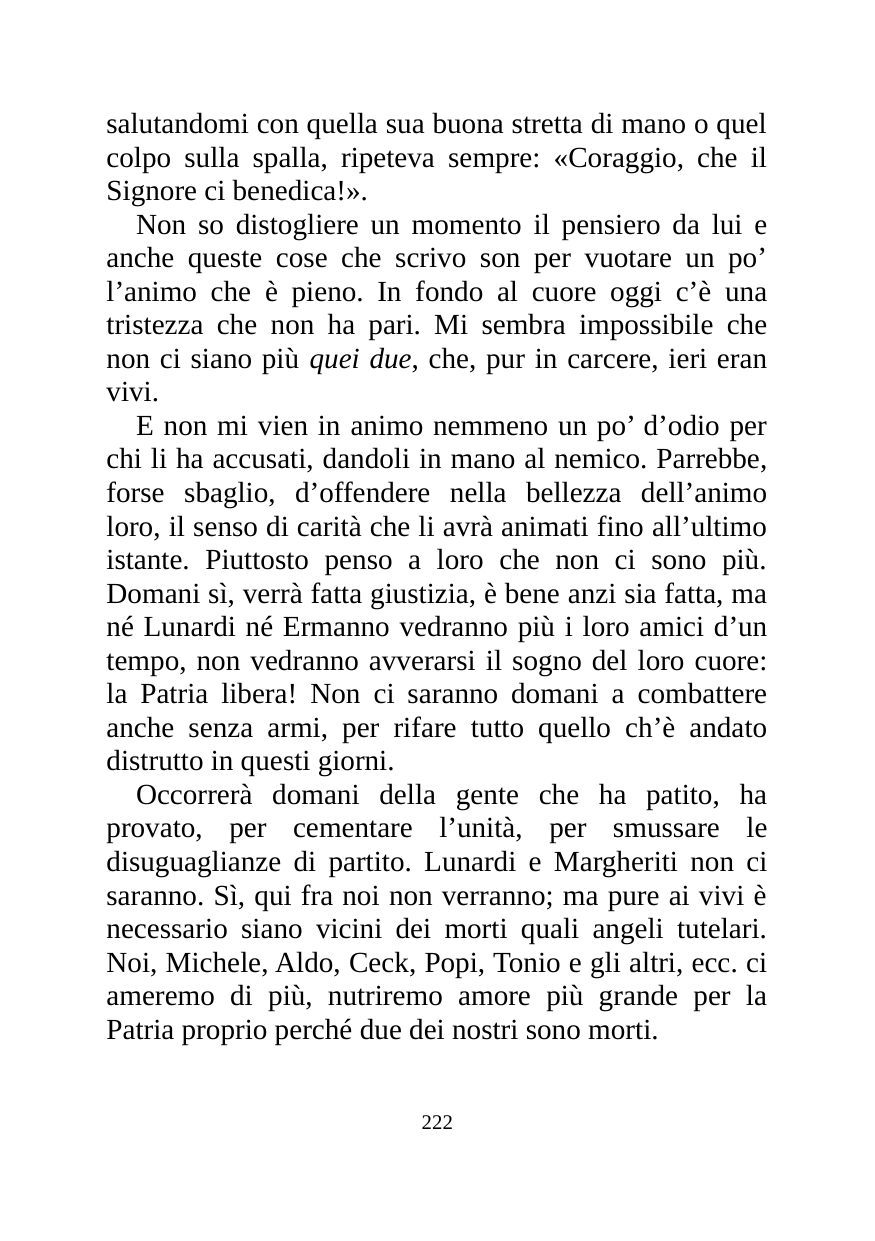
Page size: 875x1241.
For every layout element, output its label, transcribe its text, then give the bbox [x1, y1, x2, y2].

text Non so distogliere un momento il pensiero da lui e anche queste cose che scrivo son per vuotare un po’ l’animo che è pieno. In fondo al cuore oggi c’è una tristezza che non ha pari. Mi sembra impossibile che non ci siano più quei due, che, pur in carcere, ieri eran vivi. [106, 207, 768, 408]
text salutandomi con quella sua buona stretta di mano o quel colpo sulla spalla, ripeteva sempre: «Coraggio, che il Signore ci benedica!». [106, 106, 768, 207]
text Occorrerà domani della gente che ha patito, ha provato, per cementare l’unità, per smussare le disuguaglianze di partito. Lunardi e Margheriti non ci saranno. Sì, qui fra noi non verranno; ma pure ai vivi è necessario siano vicini dei morti quali angeli tutelari. Noi, Michele, Aldo, Ceck, Popi, Tonio e gli altri, ecc. ci ameremo di più, nutriremo amore più grande per la Patria proprio perché due dei nostri sono morti. [106, 777, 768, 1045]
text E non mi vien in animo nemmeno un po’ d’odio per chi li ha accusati, dandoli in mano al nemico. Parrebbe, forse sbaglio, d’offendere nella bellezza dell’animo loro, il senso di carità che li avrà animati fino all’ultimo istante. Piuttosto penso a loro che non ci sono più. Domani sì, verrà fatta giustizia, è bene anzi sia fatta, ma né Lunardi né Ermanno vedranno più i loro amici d’un tempo, non vedranno avverarsi il sogno del loro cuore: la Patria libera! Non ci saranno domani a combattere anche senza armi, per rifare tutto quello ch’è andato distrutto in questi giorni. [106, 408, 768, 777]
